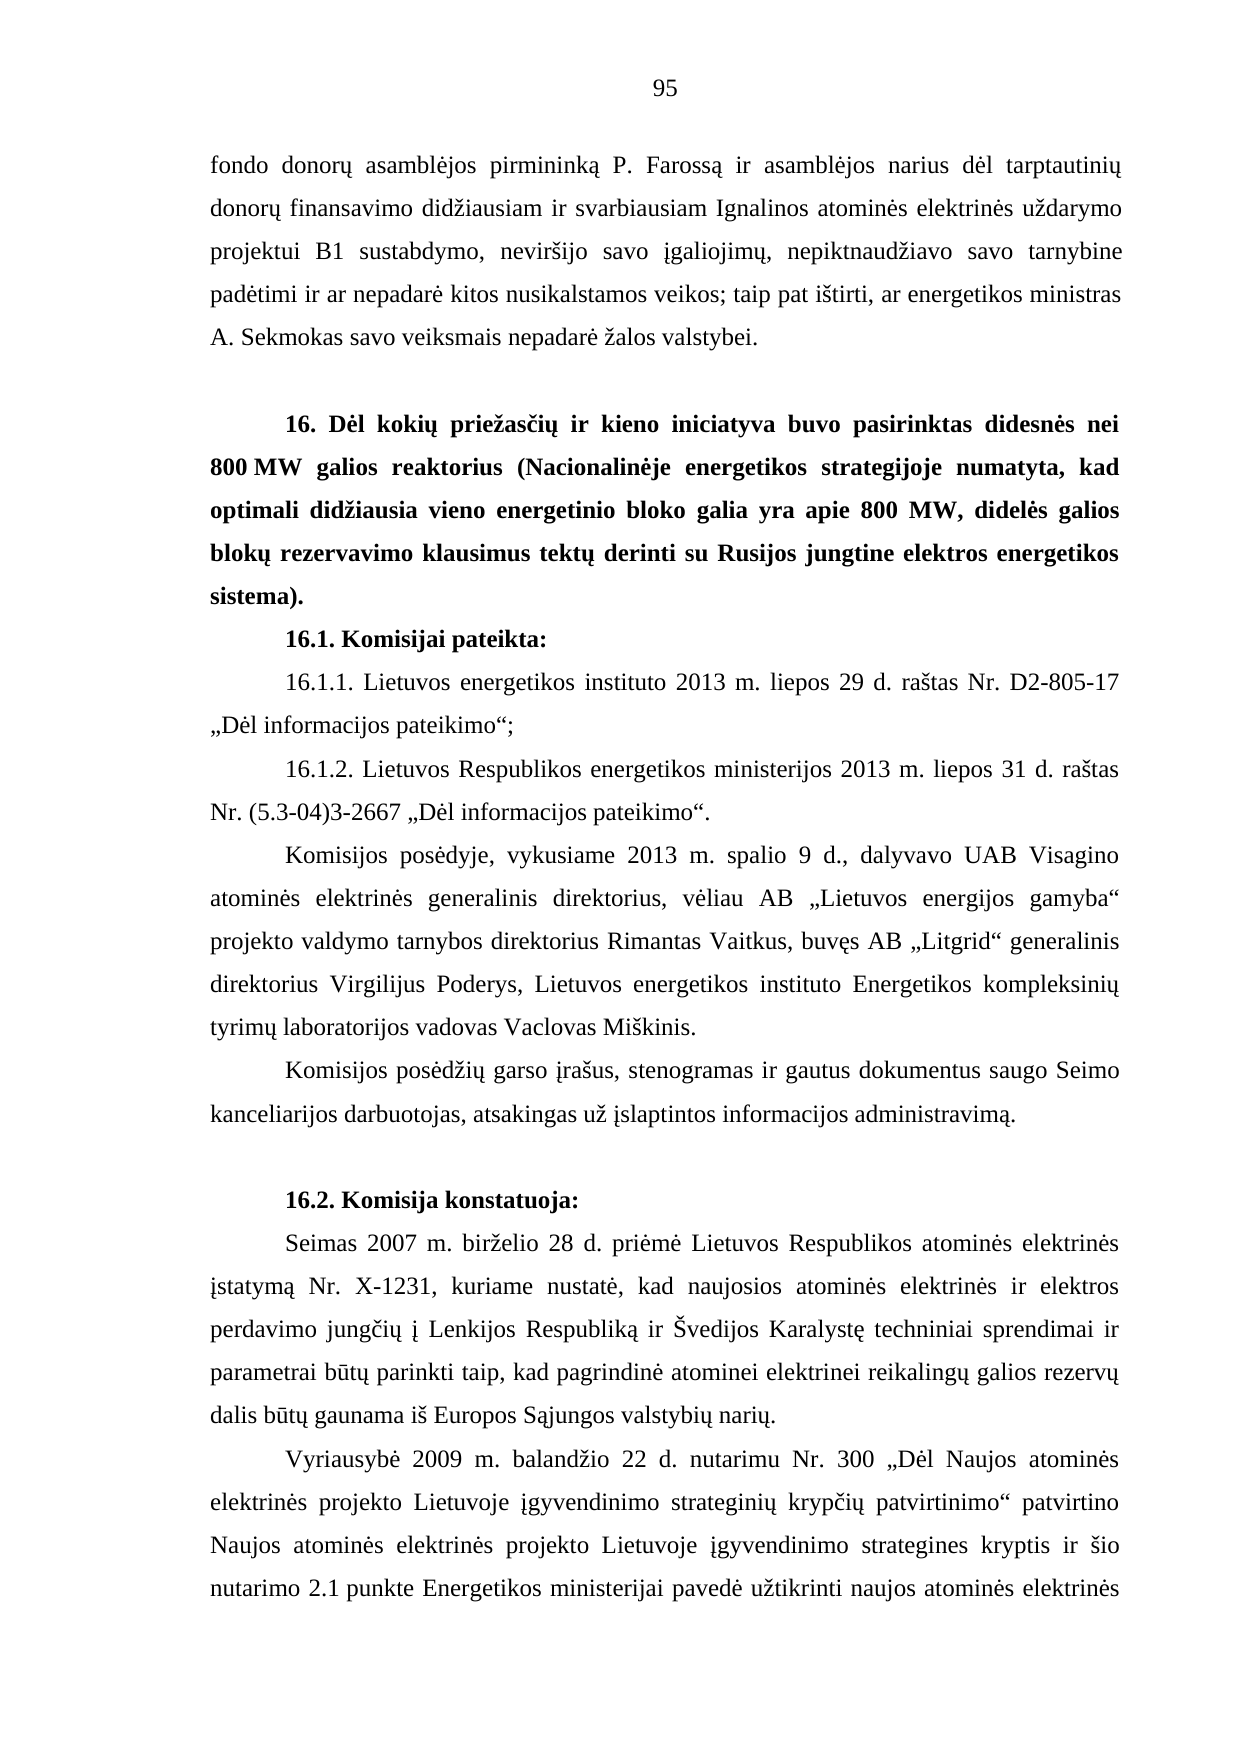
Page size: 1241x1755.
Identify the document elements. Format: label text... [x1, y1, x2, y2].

text 16.2. Komisija konstatuoja: [210, 1185, 1120, 1214]
text fondo donorų asamblėjos pirmininką P. Farossą ir asamblėjos narius dėl tarptautinių donorų finansavimo didžiausiam ir svarbiausiam Ignalinos atominės elektrinės uždarymo projektui B1 sustabdymo, neviršijo savo įgaliojimų, nepiktnaudžiavo savo tarnybine padėtimi ir ar nepadarė kitos nusikalstamos veikos; taip pat ištirti, ar energetikos ministras A. Sekmokas savo veiksmais nepadarė žalos valstybei. [210, 150, 1123, 351]
text Vyriausybė 2009 m. balandžio 22 d. nutarimu Nr. 300 „Dėl Naujos atominės elektrinės projekto Lietuvoje įgyvendinimo strateginių krypčių patvirtinimo“ patvirtino Naujos atominės elektrinės projekto Lietuvoje įgyvendinimo strategines kryptis ir šio nutarimo 2.1 punkte Energetikos ministerijai pavedė užtikrinti naujos atominės elektrinės [210, 1444, 1120, 1602]
text 16. Dėl kokių priežasčių ir kieno iniciatyva buvo pasirinktas didesnės nei 800 MW galios reaktorius (Nacionalinėje energetikos strategijoje numatyta, kad optimali didžiausia vieno energetinio bloko galia yra apie 800 MW, didelės galios blokų rezervavimo klausimus tektų derinti su Rusijos jungtine elektros energetikos sistema). [210, 409, 1120, 610]
text 16.1.1. Lietuvos energetikos instituto 2013 m. liepos 29 d. raštas Nr. D2-805-17 „Dėl informacijos pateikimo“; [210, 667, 1120, 739]
text Komisijos posėdžių garso įrašus, stenogramas ir gautus dokumentus saugo Seimo kanceliarijos darbuotojas, atsakingas už įslaptintos informacijos administravimą. [210, 1056, 1120, 1127]
text Seimas 2007 m. birželio 28 d. priėmė Lietuvos Respublikos atominės elektrinės įstatymą Nr. X-1231, kuriame nustatė, kad naujosios atominės elektrinės ir elektros perdavimo jungčių į Lenkijos Respubliką ir Švedijos Karalystę techniniai sprendimai ir parametrai būtų parinkti taip, kad pagrindinė atominei elektrinei reikalingų galios rezervų dalis būtų gaunama iš Europos Sąjungos valstybių narių. [210, 1228, 1120, 1429]
text Komisijos posėdyje, vykusiame 2013 m. spalio 9 d., dalyvavo UAB Visagino atominės elektrinės generalinis direktorius, vėliau AB „Lietuvos energijos gamyba“ projekto valdymo tarnybos direktorius Rimantas Vaitkus, buvęs AB „Litgrid“ generalinis direktorius Virgilijus Poderys, Lietuvos energetikos instituto Energetikos kompleksinių tyrimų laboratorijos vadovas Vaclovas Miškinis. [210, 840, 1120, 1041]
text 16.1.2. Lietuvos Respublikos energetikos ministerijos 2013 m. liepos 31 d. raštas Nr. (5.3-04)3-2667 „Dėl informacijos pateikimo“. [210, 754, 1120, 826]
text 16.1. Komisijai pateikta: [210, 624, 1120, 653]
